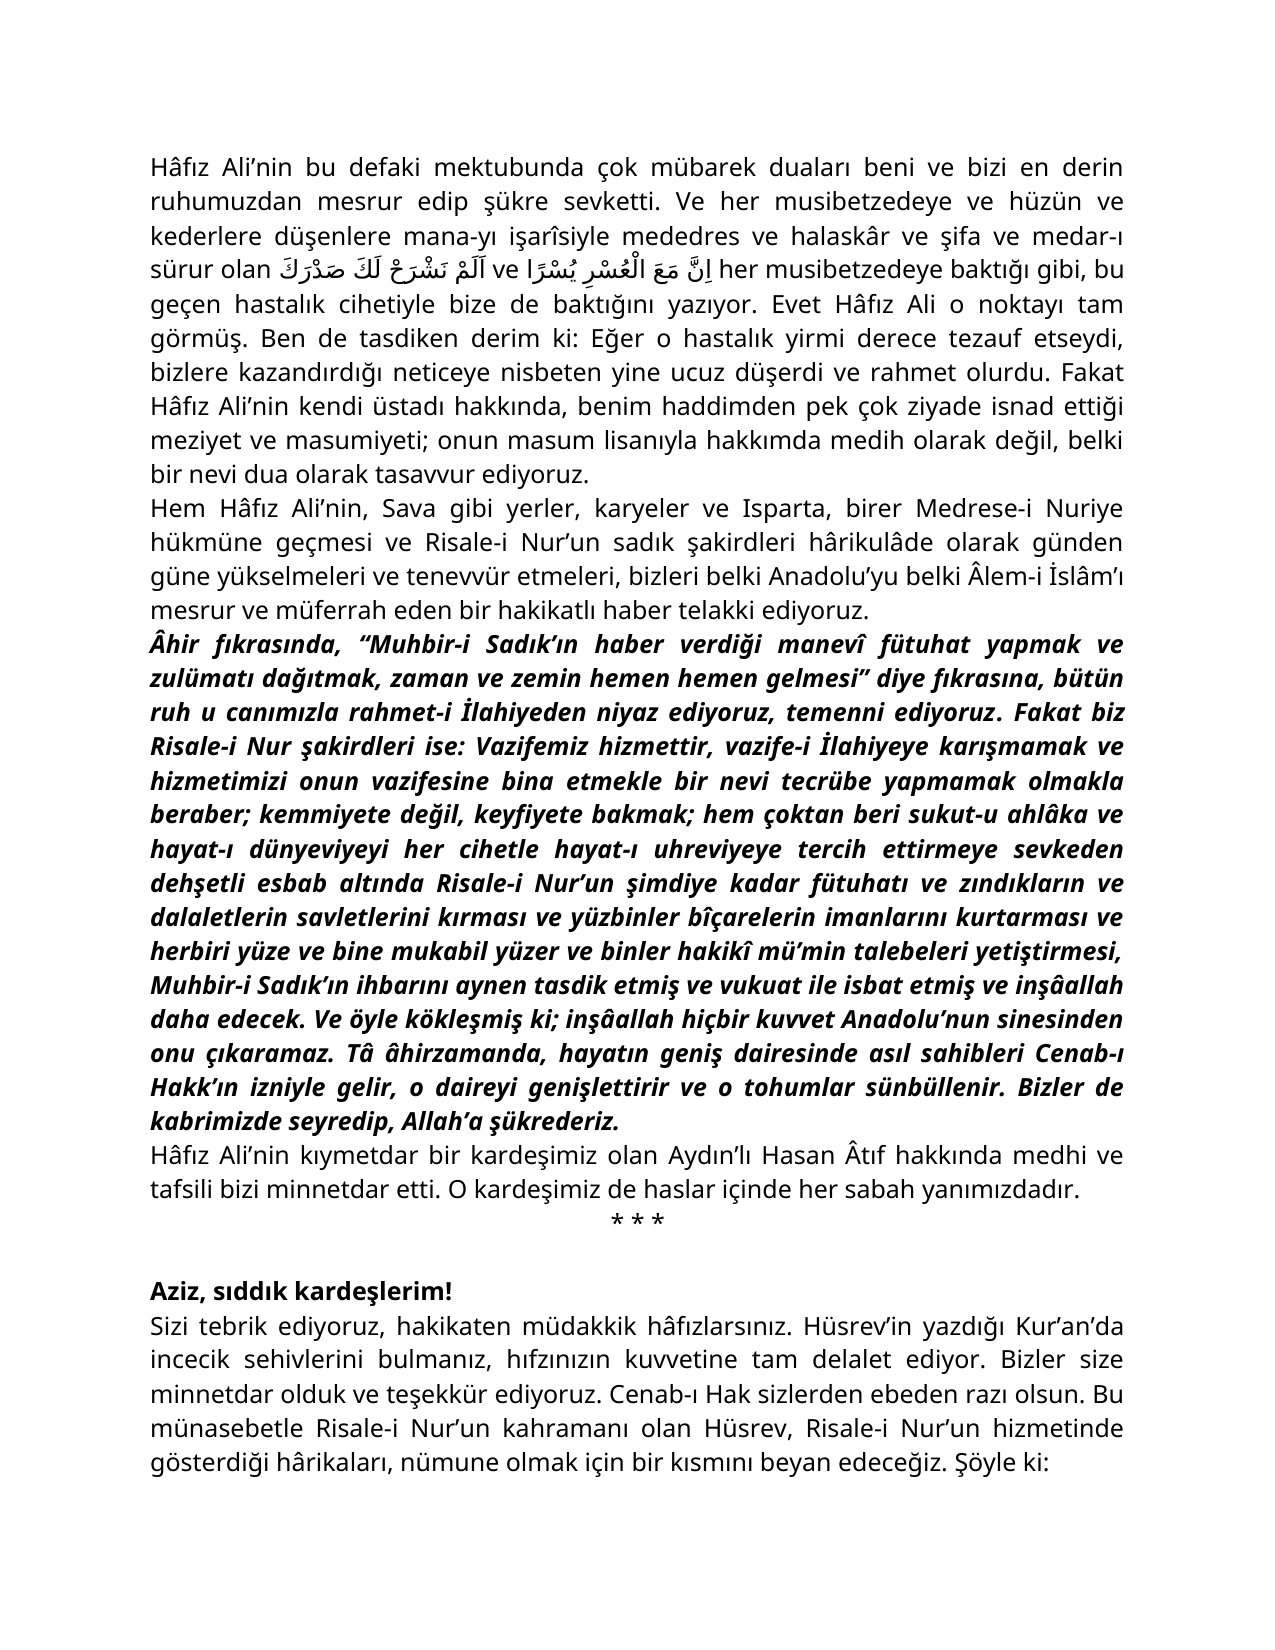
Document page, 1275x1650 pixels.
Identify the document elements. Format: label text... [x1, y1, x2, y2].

text Âhir fıkrasında, “Muhbir-i Sadık’ın haber verdiği manevî fütuhat yapmak ve zulümatı dağıtmak, zaman ve zemin hemen hemen gelmesi” diye fıkrasına, bütün ruh u canımızla rahmet-i İlahiyeden niyaz ediyoruz, temenni ediyoruz. Fakat biz Risale-i Nur şakirdleri ise: Vazifemiz hizmettir, vazife-i İlahiyeye karışmamak ve hizmetimizi onun vazifesine bina etmekle bir nevi tecrübe yapmamak olmakla beraber; kemmiyete değil, keyfiyete bakmak; hem çoktan beri sukut-u ahlâka ve hayat-ı dünyeviyeyi her cihetle hayat-ı uhreviyeye tercih ettirmeye sevkeden dehşetli esbab altında Risale-i Nur’un şimdiye kadar fütuhatı ve zındıkların ve dalaletlerin savletlerini kırması ve yüzbinler bîçarelerin imanlarını kurtarması ve herbiri yüze ve bine mukabil yüzer ve binler hakikî mü’min talebeleri yetiştirmesi, Muhbir-i Sadık’ın ihbarını aynen tasdik etmiş ve vukuat ile isbat etmiş ve inşâallah daha edecek. Ve öyle kökleşmiş ki; inşâallah hiçbir kuvvet Anadolu’nun sinesinden onu çıkaramaz. Tâ âhirzamanda, hayatın geniş dairesinde asıl sahibleri Cenab-ı Hakk’ın izniyle gelir, o daireyi genişlettirir ve o tohumlar sünbüllenir. Bizler de kabrimizde seyredip, Allah’a şükrederiz. [150, 627, 1125, 1138]
text Hâfız Ali’nin kıymetdar bir kardeşimiz olan Aydın’lı Hasan Âtıf hakkında medhi ve tafsili bizi minnetdar etti. O kardeşimiz de haslar içinde her sabah yanımızdadır. [150, 1138, 1125, 1206]
text Hem Hâfız Ali’nin, Sava gibi yerler, karyeler ve Isparta, birer Medrese-i Nuriye hükmüne geçmesi ve Risale-i Nur’un sadık şakirdleri hârikulâde olarak günden güne yükselmeleri ve tenevvür etmeleri, bizleri belki Anadolu’yu belki Âlem-i İslâm’ı mesrur ve müferrah eden bir hakikatlı haber telakki ediyoruz. [150, 491, 1125, 627]
text Hâfız Ali’nin bu defaki mektubunda çok mübarek duaları beni ve bizi en derin ruhumuzdan mesrur edip şükre sevketti. Ve her musibetzedeye ve hüzün ve kederlere düşenlere mana-yı işarîsiyle mededres ve halaskâr ve şifa ve medar-ı sürur olan اَلَمْ نَشْرَحْ لَكَ صَدْرَكَ ve اِنَّ مَعَ الْعُسْرِ يُسْرًا her musibetzedeye baktığı gibi, bu geçen hastalık cihetiyle bize de baktığını yazıyor. Evet Hâfız Ali o noktayı tam görmüş. Ben de tasdiken derim ki: Eğer o hastalık yirmi derece tezauf etseydi, bizlere kazandırdığı neticeye nisbeten yine ucuz düşerdi ve rahmet olurdu. Fakat Hâfız Ali’nin kendi üstadı hakkında, benim haddimden pek çok ziyade isnad ettiği meziyet ve masumiyeti; onun masum lisanıyla hakkımda medih olarak değil, belki bir nevi dua olarak tasavvur ediyoruz. [150, 150, 1125, 491]
text Aziz, sıddık kardeşlerim! [150, 1274, 1125, 1308]
text * * * [150, 1206, 1125, 1240]
text Sizi tebrik ediyoruz, hakikaten müdakkik hâfızlarsınız. Hüsrev’in yazdığı Kur’an’da incecik sehivlerini bulmanız, hıfzınızın kuvvetine tam delalet ediyor. Bizler size minnetdar olduk ve teşekkür ediyoruz. Cenab-ı Hak sizlerden ebeden razı olsun. Bu münasebetle Risale-i Nur’un kahramanı olan Hüsrev, Risale-i Nur’un hizmetinde gösterdiği hârikaları, nümune olmak için bir kısmını beyan edeceğiz. Şöyle ki: [150, 1308, 1125, 1478]
